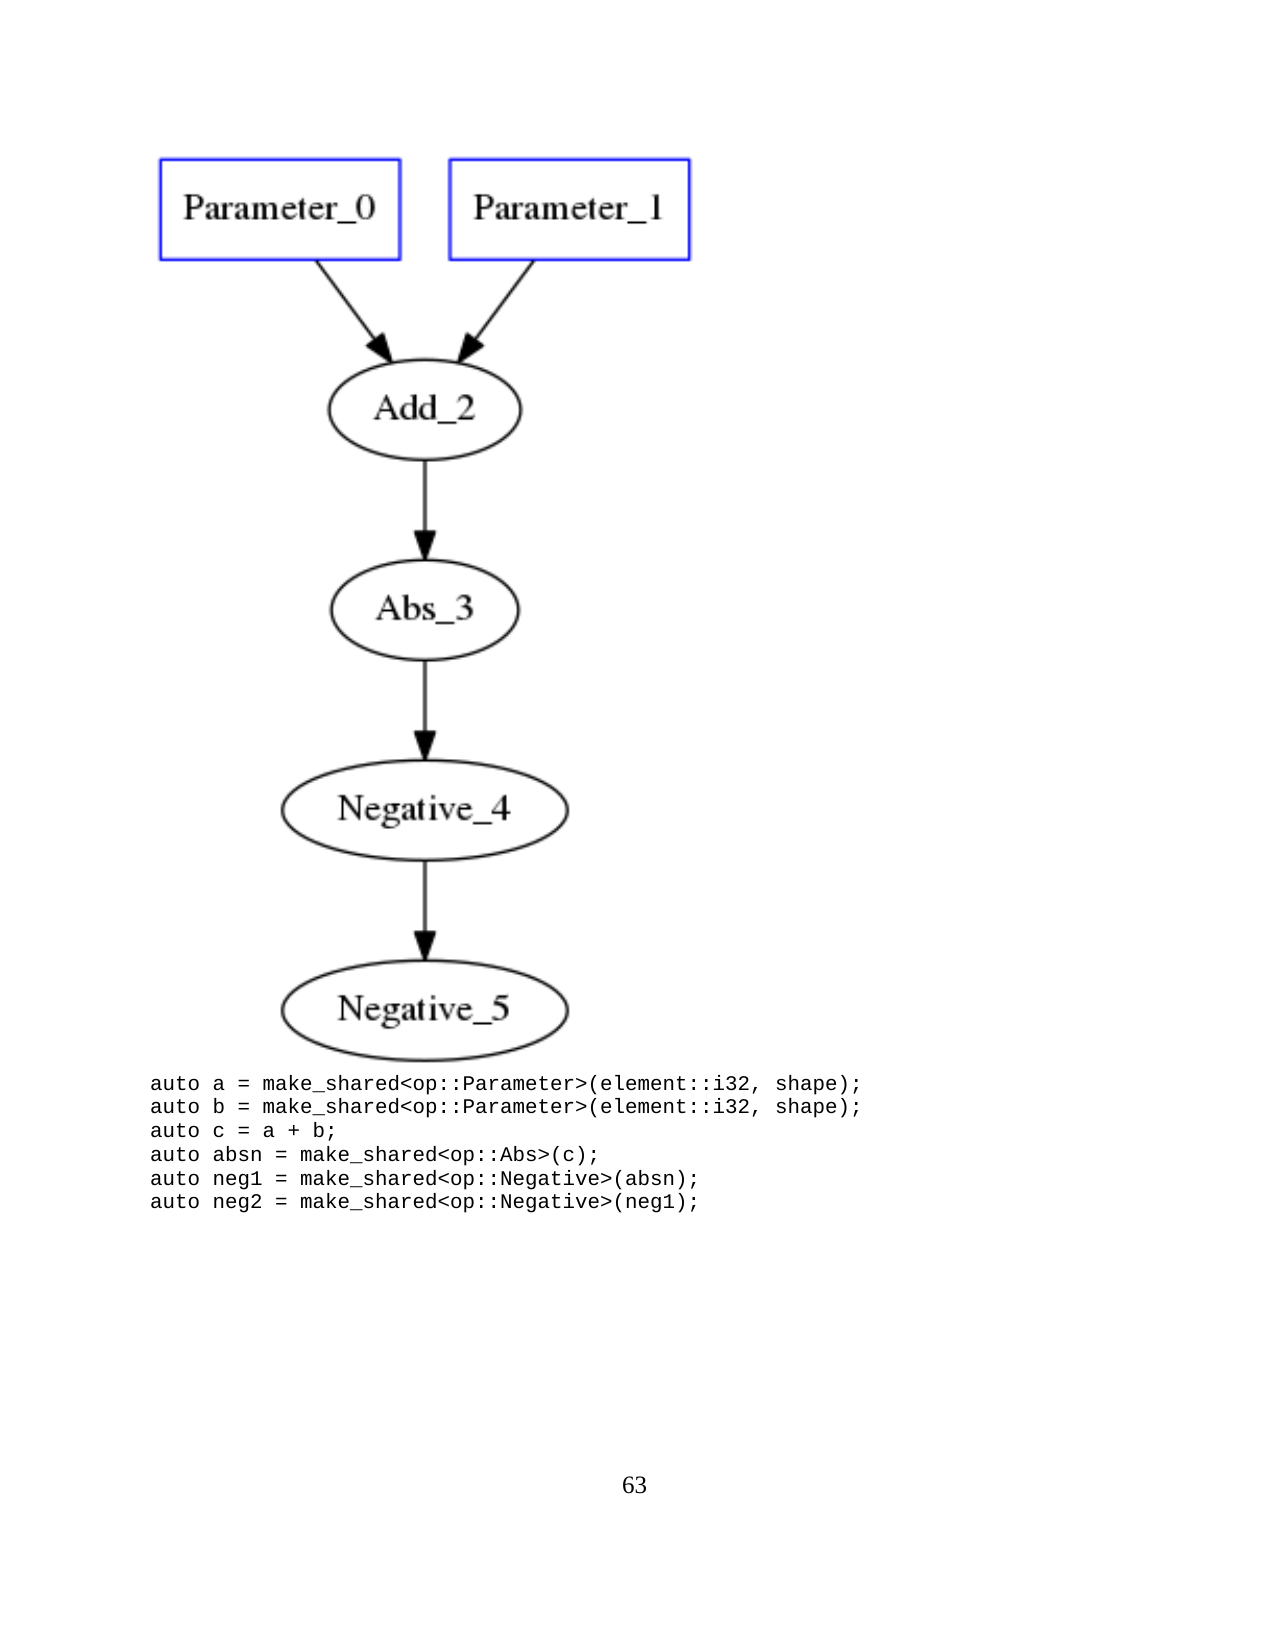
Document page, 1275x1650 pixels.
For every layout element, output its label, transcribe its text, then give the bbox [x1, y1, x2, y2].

text auto absn = make_shared<op::Abs>(c); [150, 1144, 1125, 1167]
text auto neg2 = make_shared<op::Negative>(neg1); [150, 1191, 1125, 1215]
text auto c = a + b; [150, 1120, 1125, 1144]
picture [150, 150, 700, 1073]
text auto b = make_shared<op::Parameter>(element::i32, shape); [150, 1097, 1125, 1120]
text auto a = make_shared<op::Parameter>(element::i32, shape); [150, 1073, 1125, 1097]
text auto neg1 = make_shared<op::Negative>(absn); [150, 1167, 1125, 1191]
